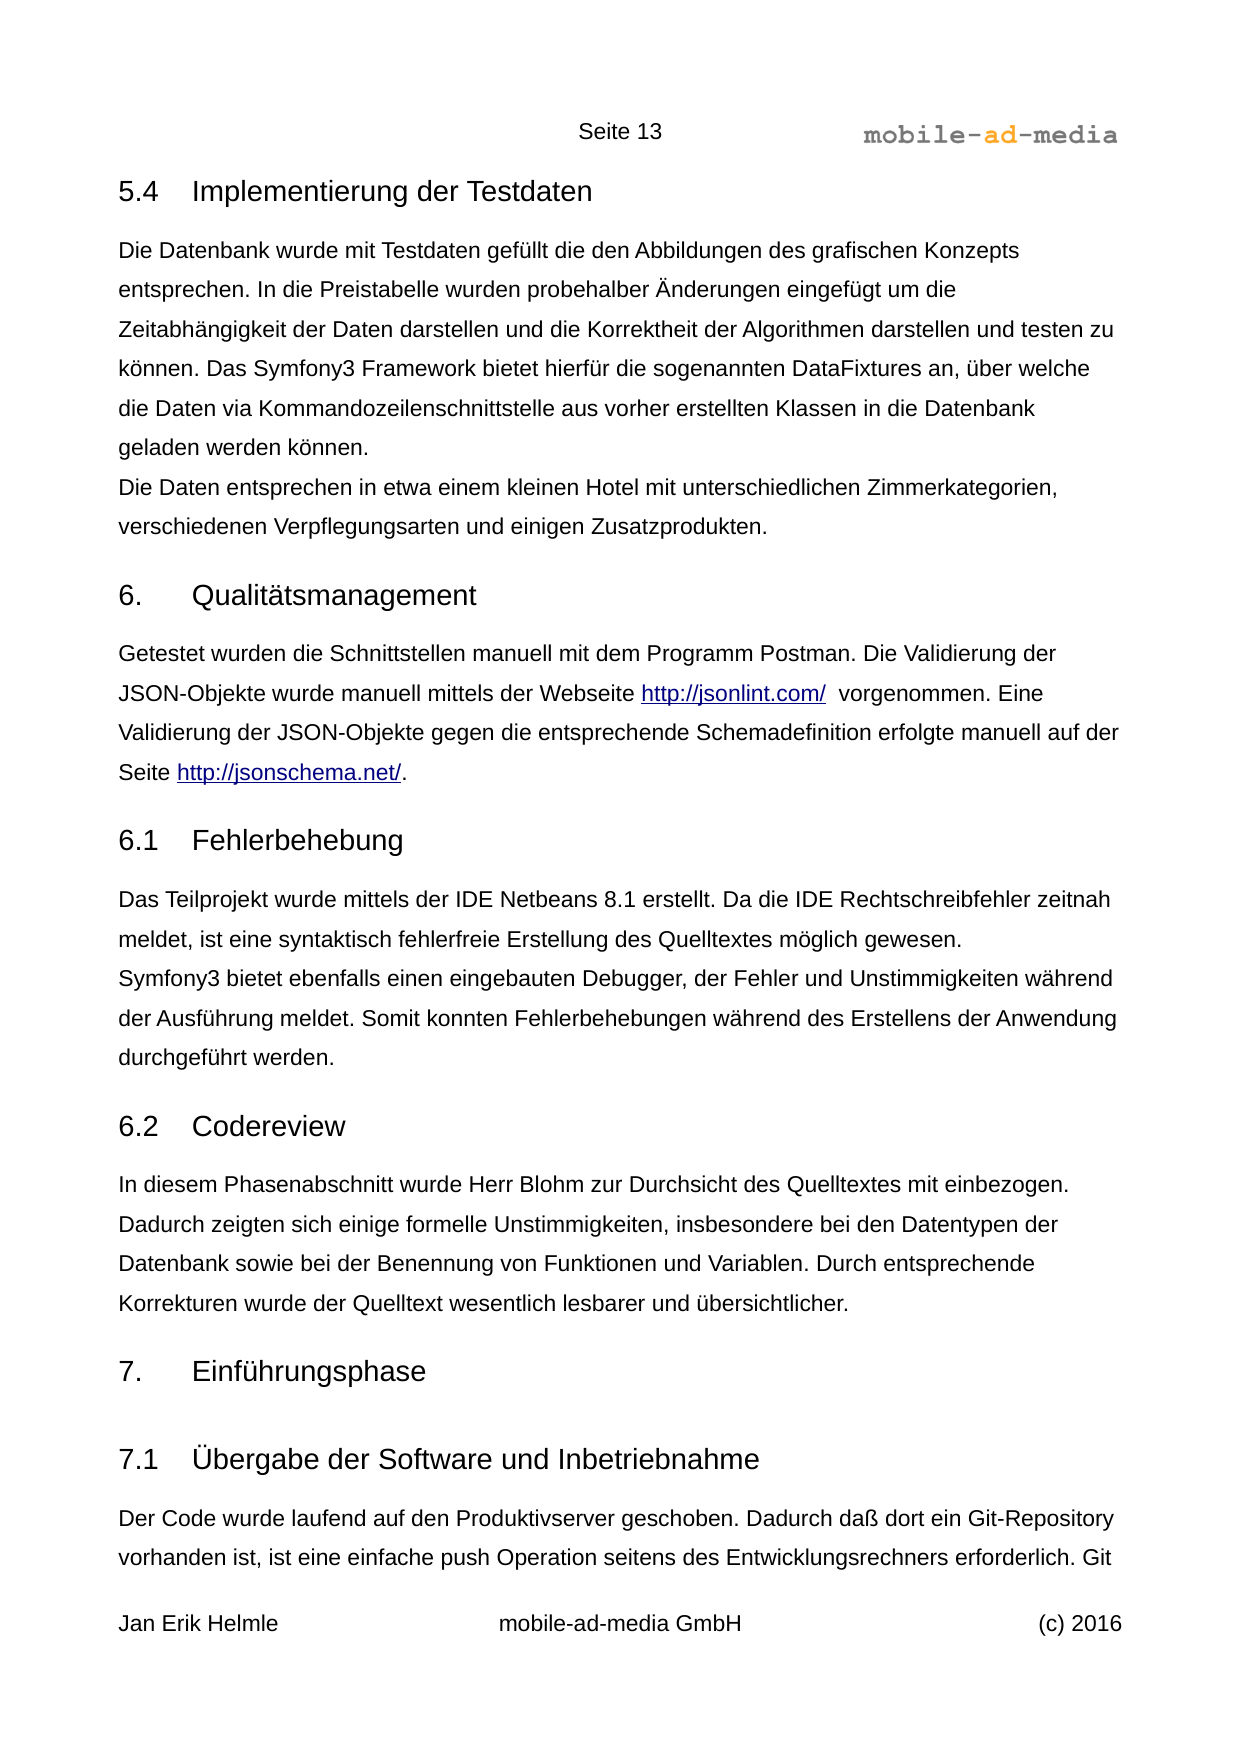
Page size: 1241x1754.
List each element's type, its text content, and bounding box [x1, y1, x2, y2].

subtitle 5.4 Implementierung der Testdaten [118, 174, 1122, 207]
text Symfony3 bietet ebenfalls einen eingebauten Debugger, der Fehler und Unstimmigkeiten während der Ausführung meldet. Somit konnten Fehlerbehebungen während des Erstellens der Anwendung durchgeführt werden. [118, 965, 1122, 1070]
subtitle 6. Qualitätsmanagement [118, 578, 1122, 611]
text Die Daten entsprechen in etwa einem kleinen Hotel mit unterschiedlichen Zimmerkategorien, verschiedenen Verpflegungsarten und einigen Zusatzprodukten. [118, 474, 1122, 539]
text Der Code wurde laufend auf den Produktivserver geschoben. Dadurch daß dort ein Git-Repository vorhanden ist, ist eine einfache push Operation seitens des Entwicklungsrechners erforderlich. Git [118, 1505, 1122, 1571]
text Getestet wurden die Schnittstellen manuell mit dem Programm Postman. Die Validierung der JSON-Objekte wurde manuell mittels der Webseite http://jsonlint.com/ vorgenommen. Eine Validierung der JSON-Objekte gegen die entsprechende Schemadefinition erfolgte manuell auf der Seite http://jsonschema.net/. [118, 640, 1122, 785]
text Das Teilprojekt wurde mittels der IDE Netbeans 8.1 erstellt. Da die IDE Rechtschreibfehler zeitnah meldet, ist eine syntaktisch fehlerfreie Erstellung des Quelltextes möglich gewesen. [118, 886, 1122, 952]
picture [863, 118, 1118, 150]
subtitle 7.1 Übergabe der Software und Inbetriebnahme [118, 1442, 1122, 1476]
subtitle 6.1 Fehlerbehebung [118, 823, 1122, 857]
subtitle 7. Einführungsphase [118, 1354, 1122, 1388]
subtitle 6.2 Codereview [118, 1108, 1122, 1142]
text In diesem Phasenabschnitt wurde Herr Blohm zur Durchsicht des Quelltextes mit einbezogen. Dadurch zeigten sich einige formelle Unstimmigkeiten, insbesondere bei den Datentypen der Datenbank sowie bei der Benennung von Funktionen und Variablen. Durch entsprechende Korrekturen wurde der Quelltext wesentlich lesbarer und übersichtlicher. [118, 1171, 1122, 1316]
text Die Datenbank wurde mit Testdaten gefüllt die den Abbildungen des grafischen Konzepts entsprechen. In die Preistabelle wurden probehalber Änderungen eingefügt um die Zeitabhängigkeit der Daten darstellen und die Korrektheit der Algorithmen darstellen und testen zu können. Das Symfony3 Framework bietet hierfür die sogenannten DataFixtures an, über welche die Daten via Kommandozeilenschnittstelle aus vorher erstellten Klassen in die Datenbank geladen werden können. [118, 237, 1122, 461]
